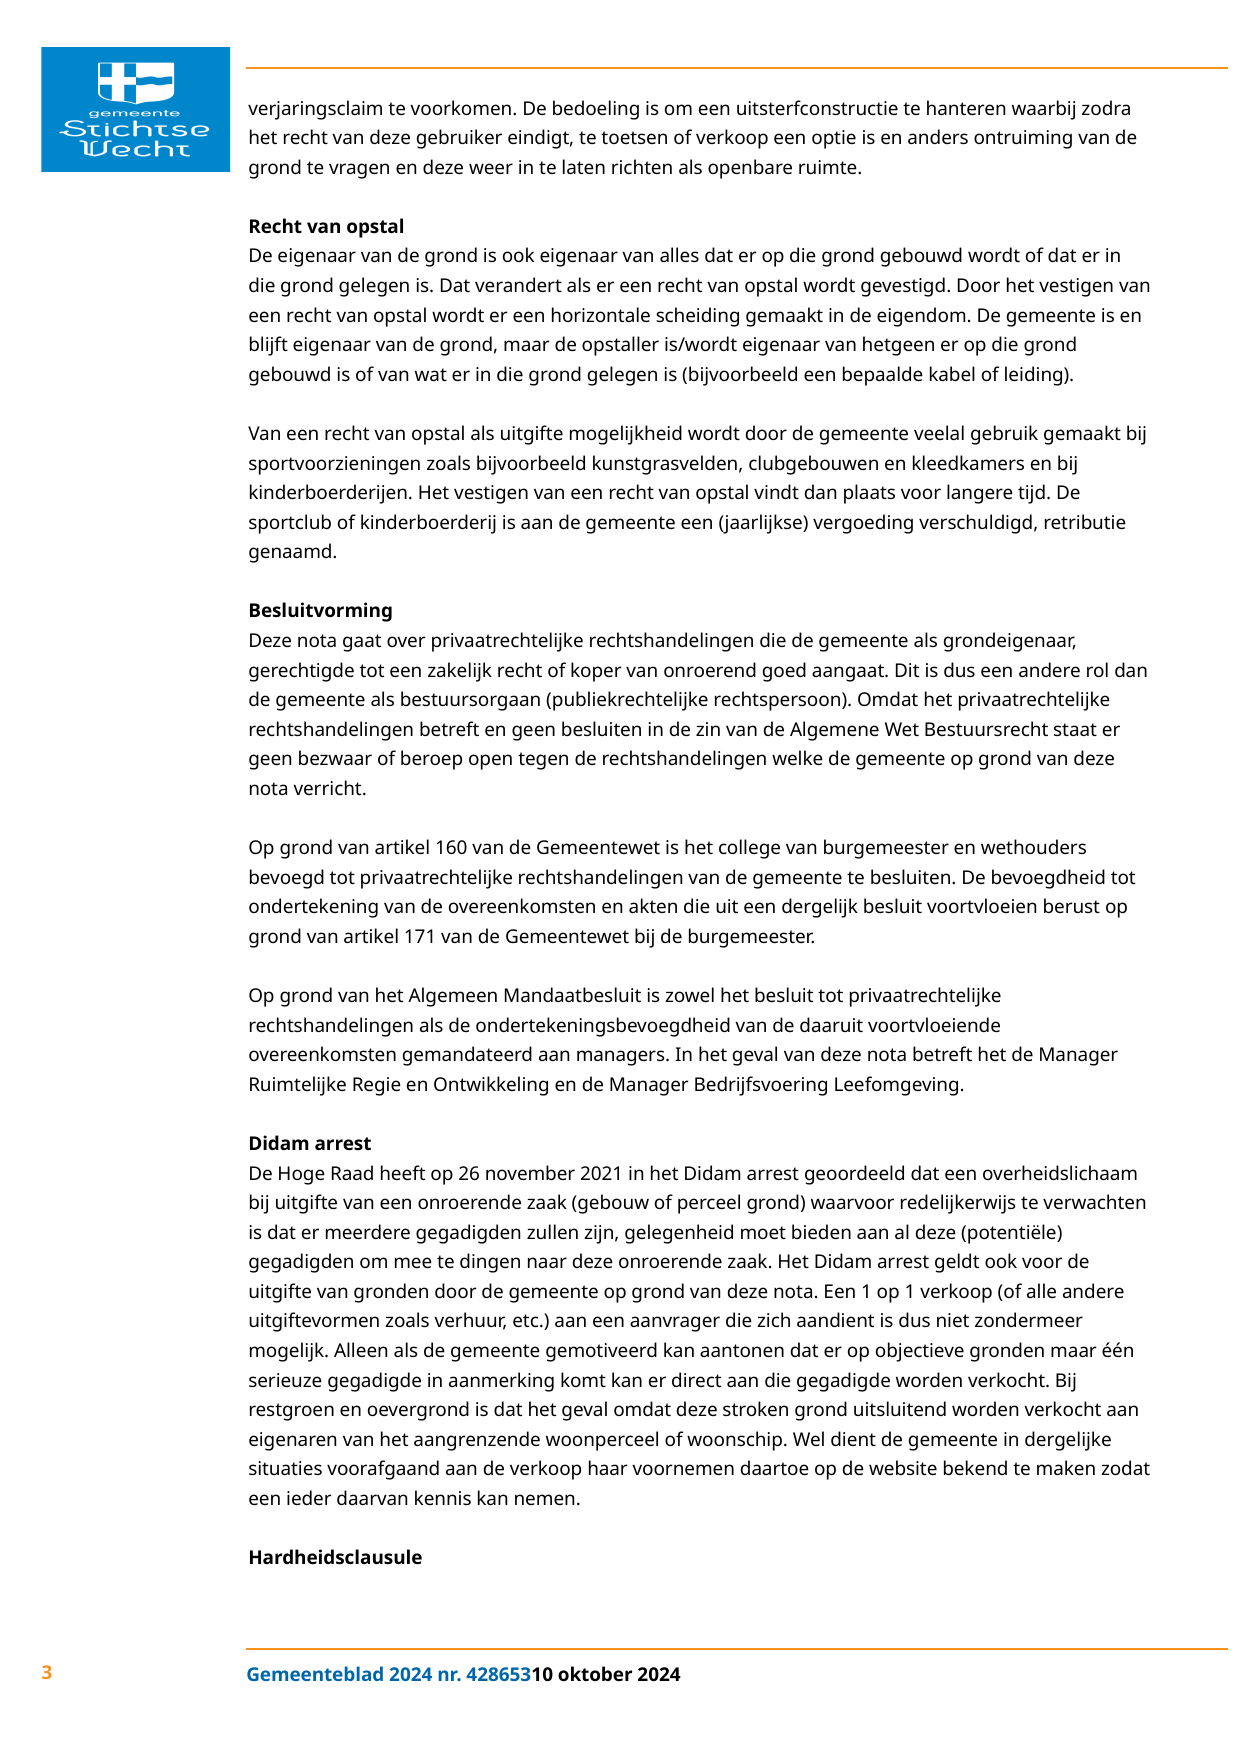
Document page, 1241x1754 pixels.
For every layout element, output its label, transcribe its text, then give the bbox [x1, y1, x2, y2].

text Van een recht van opstal als uitgifte mogelijkheid wordt door de gemeente veelal gebruik gemaakt bij sportvoorzieningen zoals bijvoorbeeld kunstgrasvelden, clubgebouwen en kleedkamers en bij kinderboerderijen. Het vestigen van een recht van opstal vindt dan plaats voor langere tijd. De sportclub of kinderboerderij is aan de gemeente een (jaarlijkse) vergoeding verschuldigd, retributie genaamd. [248, 420, 1152, 564]
picture [99, 63, 135, 101]
text Didam arrest [248, 1130, 1152, 1156]
text Deze nota gaat over privaatrechtelijke rechtshandelingen die de gemeente als grondeigenaar, gerechtigde tot een zakelijk recht of koper van onroerend goed aangaat. Dit is dus een andere rol dan de gemeente als bestuursorgaan (publiekrechtelijke rechtspersoon). Omdat het privaatrechtelijke rechtshandelingen betreft en geen besluiten in de zin van de Algemene Wet Bestuursrecht staat er geen bezwaar of beroep open tegen de rechtshandelingen welke de gemeente op grond van deze nota verricht. [248, 627, 1152, 801]
text verjaringsclaim te voorkomen. De bedoeling is om een uitsterfconstructie te hanteren waarbij zodra het recht van deze gebruiker eindigt, te toetsen of verkoop een optie is en anders ontruiming van de grond te vragen en deze weer in te laten richten als openbare ruimte. [248, 95, 1152, 180]
text Op grond van artikel 160 van de Gemeentewet is het college van burgemeester en wethouders bevoegd tot privaatrechtelijke rechtshandelingen van de gemeente te besluiten. De bevoegdheid tot ondertekening van de overeenkomsten en akten die uit een dergelijk besluit voortvloeien berust op grond van artikel 171 van de Gemeentewet bij de burgemeester. [248, 834, 1152, 949]
text Besluitvorming [248, 598, 1152, 623]
text Op grond van het Algemeen Mandaatbesluit is zowel het besluit tot privaatrechtelijke rechtshandelingen als de ondertekeningsbevoegdheid van de daaruit voortvloeiende overeenkomsten gemandateerd aan managers. In het geval van deze nota betreft het de Manager Ruimtelijke Regie en Ontwikkeling en de Manager Bedrijfsvoering Leefomgeving. [248, 982, 1152, 1097]
text Recht van opstal [248, 213, 1152, 239]
picture [137, 63, 174, 103]
text De eigenaar van de grond is ook eigenaar van alles dat er op die grond gebouwd wordt of dat er in die grond gelegen is. Dat verandert als er een recht van opstal wordt gevestigd. Door het vestigen van een recht van opstal wordt er een horizontale scheiding gemaakt in de eigendom. De gemeente is en blijft eigenaar van de grond, maar de opstaller is/wordt eigenaar van hetgeen er op die grond gebouwd is of van wat er in die grond gelegen is (bijvoorbeeld een bepaalde kabel of leiding). [248, 243, 1152, 387]
text De Hoge Raad heeft op 26 november 2021 in het Didam arrest geoordeeld dat een overheidslichaam bij uitgifte van een onroerende zaak (gebouw of perceel grond) waarvoor redelijkerwijs te verwachten is dat er meerdere gegadigden zullen zijn, gelegenheid moet bieden aan al deze (potentiële) gegadigden om mee te dingen naar deze onroerende zaak. Het Didam arrest geldt ook voor de uitgifte van gronden door de gemeente op grond van deze nota. Een 1 op 1 verkoop (of alle andere uitgiftevormen zoals verhuur, etc.) aan een aanvrager die zich aandient is dus niet zondermeer mogelijk. Alleen als de gemeente gemotiveerd kan aantonen dat er op objectieve gronden maar één serieuze gegadigde in aanmerking komt kan er direct aan die gegadigde worden verkocht. Bij restgroen en oevergrond is dat het geval omdat deze stroken grond uitsluitend worden verkocht aan eigenaren van het aangrenzende woonperceel of woonschip. Wel dient de gemeente in dergelijke situaties voorafgaand aan de verkoop haar voornemen daartoe op de website bekend te maken zodat een ieder daarvan kennis kan nemen. [248, 1160, 1152, 1511]
text Hardheidsclausule [248, 1544, 1152, 1570]
